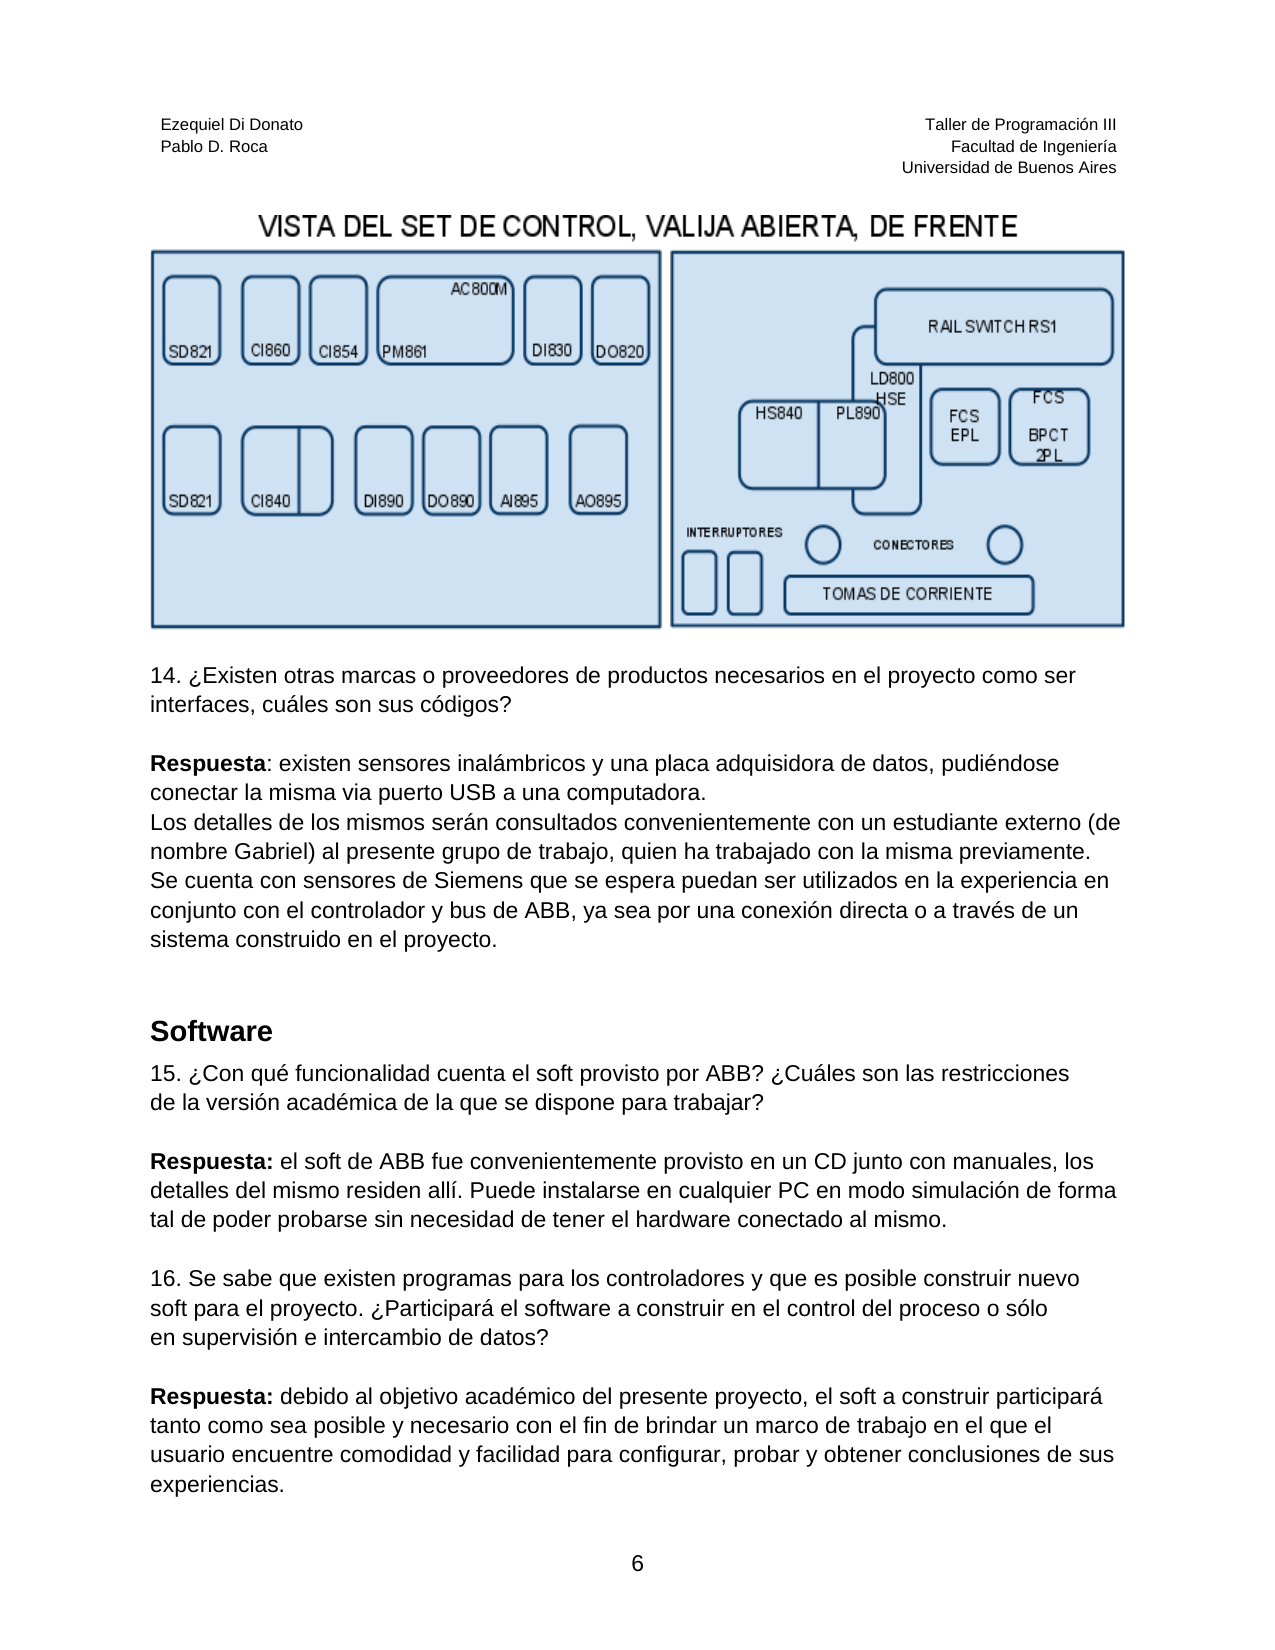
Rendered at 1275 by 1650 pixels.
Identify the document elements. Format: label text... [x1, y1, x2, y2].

text 16. Se sabe que existen programas para los controladores y que es posible construir nuevo [150, 1266, 1125, 1292]
text 15. ¿Con qué funcionalidad cuenta el soft provisto por ABB? ¿Cuáles son las restricciones [150, 1060, 1125, 1086]
text 14. ¿Existen otras marcas o proveedores de productos necesarios en el proyecto como ser [150, 662, 1125, 688]
text soft para el proyecto. ¿Participará el software a construir en el control del proceso o sólo [150, 1295, 1125, 1321]
picture [150, 215, 1125, 630]
text Respuesta: debido al objetivo académico del presente proyecto, el soft a construir participará tanto como sea posible y necesario con el fin de brindar un marco de trabajo en el que el usuario encuentre comodidad y facilidad para configurar, probar y obtener conclusiones de sus experiencias. [150, 1383, 1125, 1497]
text Respuesta: existen sensores inalámbricos y una placa adquisidora de datos, pudiéndose conectar la misma via puerto USB a una computadora. [150, 750, 1125, 805]
text Los detalles de los mismos serán consultados convenientemente con un estudiante externo (de nombre Gabriel) al presente grupo de trabajo, quien ha trabajado con la misma previamente. [150, 809, 1125, 864]
text interfaces, cuáles son sus códigos? [150, 692, 1125, 717]
text Se cuenta con sensores de Siemens que se espera puedan ser utilizados en la experiencia en conjunto con el controlador y bus de ABB, ya sea por una conexión directa o a través de un sistema construido en el proyecto. [150, 868, 1125, 952]
text en supervisión e intercambio de datos? [150, 1325, 1125, 1350]
text de la versión académica de la que se dispone para trabajar? [150, 1090, 1125, 1115]
text Respuesta: el soft de ABB fue convenientemente provisto en un CD junto con manuales, los detalles del mismo residen allí. Puede instalarse en cualquier PC en modo simulación de forma tal de poder probarse sin necesidad de tener el hardware conectado al mismo. [150, 1148, 1125, 1233]
subtitle Software [150, 1014, 1125, 1047]
